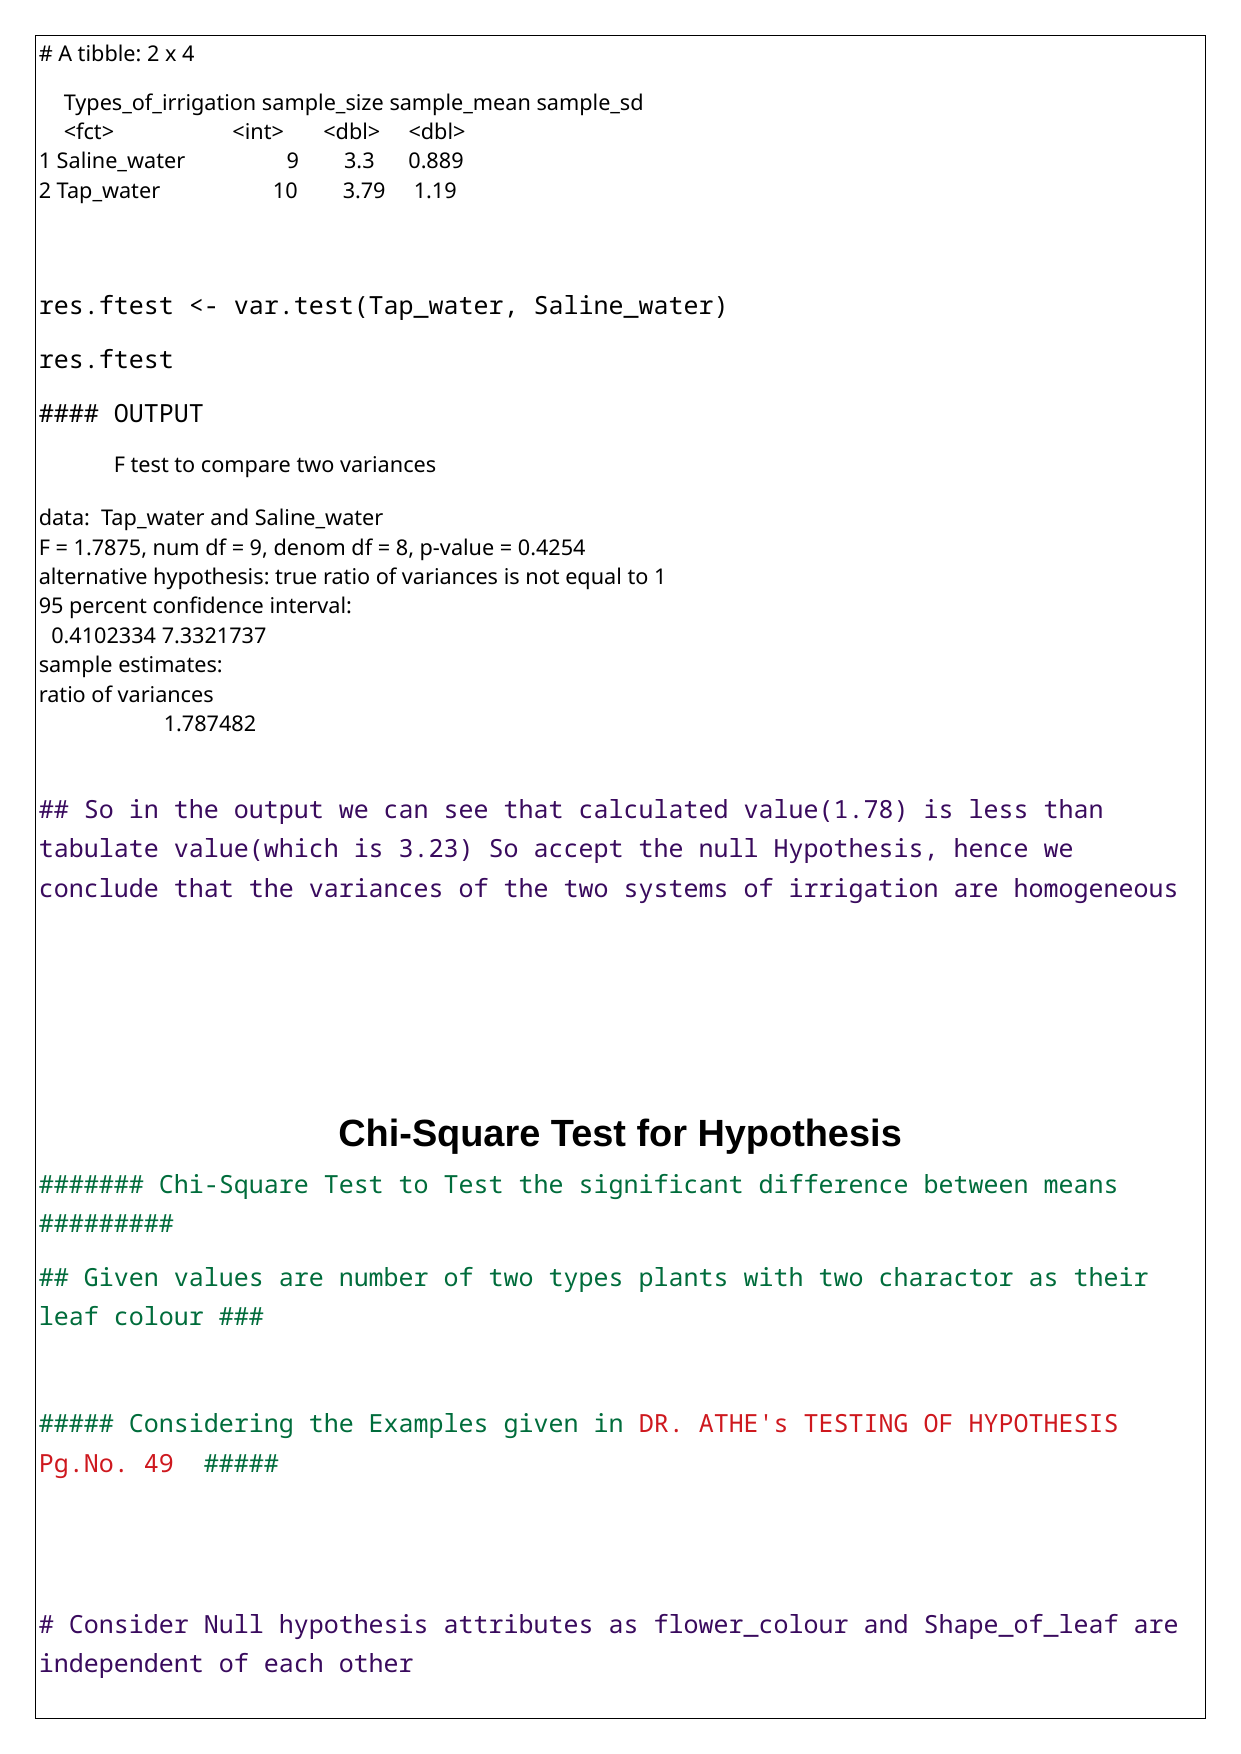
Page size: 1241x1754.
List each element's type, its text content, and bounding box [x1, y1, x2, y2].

text res.ftest <- var.test(Tap_water, Saline_water) [38, 288, 1202, 322]
text res.ftest [38, 342, 1202, 376]
text 2 Tap_water 10 3.79 1.19 [38, 175, 1202, 205]
text 1.787482 [38, 709, 1202, 738]
text data: Tap_water and Saline_water [38, 502, 1202, 532]
text ##### Considering the Examples given in DR. ATHE's TESTING OF HYPOTHESIS Pg.No. 49 ##### [38, 1406, 1202, 1479]
text Types_of_irrigation sample_size sample_mean sample_sd [38, 87, 1202, 116]
text F test to compare two variances [38, 449, 1202, 479]
text ####### Chi-Square Test to Test the significant difference between means ######### [38, 1166, 1202, 1240]
text F = 1.7875, num df = 9, denom df = 8, p-value = 0.4254 [38, 532, 1202, 561]
text ratio of variances [38, 679, 1202, 709]
text # Consider Null hypothesis attributes as flower_colour and Shape_of_leaf are independent of each other [38, 1606, 1202, 1680]
text sample estimates: [38, 650, 1202, 679]
subtitle Chi-Square Test for Hypothesis [38, 1110, 1202, 1154]
text <fct> <int> <dbl> <dbl> [38, 116, 1202, 146]
text alternative hypothesis: true ratio of variances is not equal to 1 [38, 561, 1202, 591]
text 0.4102334 7.3321737 [38, 620, 1202, 650]
text 1 Saline_water 9 3.3 0.889 [38, 146, 1202, 175]
text ## So in the output we can see that calculated value(1.78) is less than tabulate value(which is 3.23) So accept the null Hypothesis, hence we conclude that the variances of the two systems of irrigation are homogeneous [38, 792, 1202, 904]
text ## Given values are number of two types plants with two charactor as their leaf colour ### [38, 1259, 1202, 1333]
text # A tibble: 2 x 4 [38, 38, 1202, 68]
text #### OUTPUT [38, 396, 1202, 429]
text 95 percent confidence interval: [38, 591, 1202, 620]
